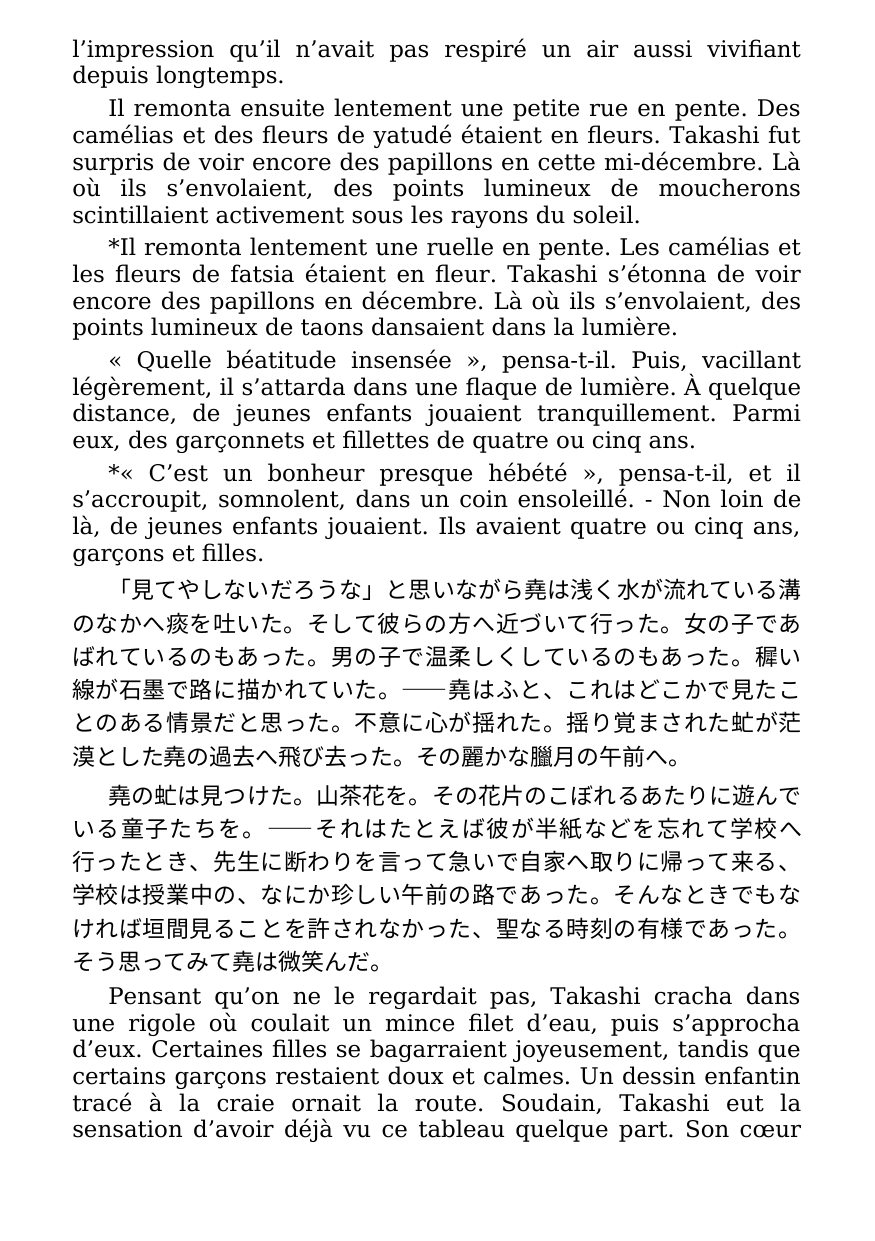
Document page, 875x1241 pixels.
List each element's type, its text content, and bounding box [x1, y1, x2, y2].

text *« C’est un bonheur presque hébété », pensa-t-il, et il s’accroupit, somnolent, dans un coin ensoleillé. - Non loin de là, de jeunes enfants jouaient. Ils avaient quatre ou cinq ans, garçons et filles. [72, 460, 802, 566]
text Il remonta ensuite lentement une petite rue en pente. Des camélias et des fleurs de yatudé étaient en fleurs. Takashi fut surpris de voir encore des papillons en cette mi-décembre. Là où ils s’envolaient, des points lumineux de moucherons scintillaient activement sous les rayons du soleil. [72, 95, 802, 229]
text l’impression qu’il n’avait pas respiré un air aussi vivifiant depuis longtemps. [72, 36, 802, 89]
text 「見てやしないだろうな」と思いながら堯は浅く水が流れている溝のなかへ痰を吐いた。そして彼らの方へ近づいて行った。女の子であばれているのもあった。男の子で温柔しくしているのもあった。穉い線が石墨で路に描かれていた。――堯はふと、これはどこかで見たことのある情景だと思った。不意に心が揺れた。揺り覚まされた虻が茫漠とした堯の過去へ飛び去った。その麗かな臘月の午前へ。 [72, 572, 802, 772]
text 堯の虻は見つけた。山茶花を。その花片のこぼれるあたりに遊んでいる童子たちを。――それはたとえば彼が半紙などを忘れて学校へ行ったとき、先生に断わりを言って急いで自家へ取りに帰って来る、学校は授業中の、なにか珍しい午前の路であった。そんなときでもなければ垣間見ることを許されなかった、聖なる時刻の有様であった。そう思ってみて堯は微笑んだ。 [72, 778, 802, 977]
text Pensant qu’on ne le regardait pas, Takashi cracha dans une rigole où coulait un mince filet d’eau, puis s’approcha d’eux. Certaines filles se bagarraient joyeusement, tandis que certains garçons restaient doux et calmes. Un dessin enfantin tracé à la craie ornait la route. Soudain, Takashi eut la sensation d’avoir déjà vu ce tableau quelque part. Son cœur [72, 983, 802, 1143]
text « Quelle béatitude insensée », pensa-t-il. Puis, vacillant légèrement, il s’attarda dans une flaque de lumière. À quelque distance, de jeunes enfants jouaient tranquillement. Parmi eux, des garçonnets et fillettes de quatre ou cinq ans. [72, 347, 802, 454]
text *Il remonta lentement une ruelle en pente. Les camélias et les fleurs de fatsia étaient en fleur. Takashi s’étonna de voir encore des papillons en décembre. Là où ils s’envolaient, des points lumineux de taons dansaient dans la lumière. [72, 234, 802, 341]
